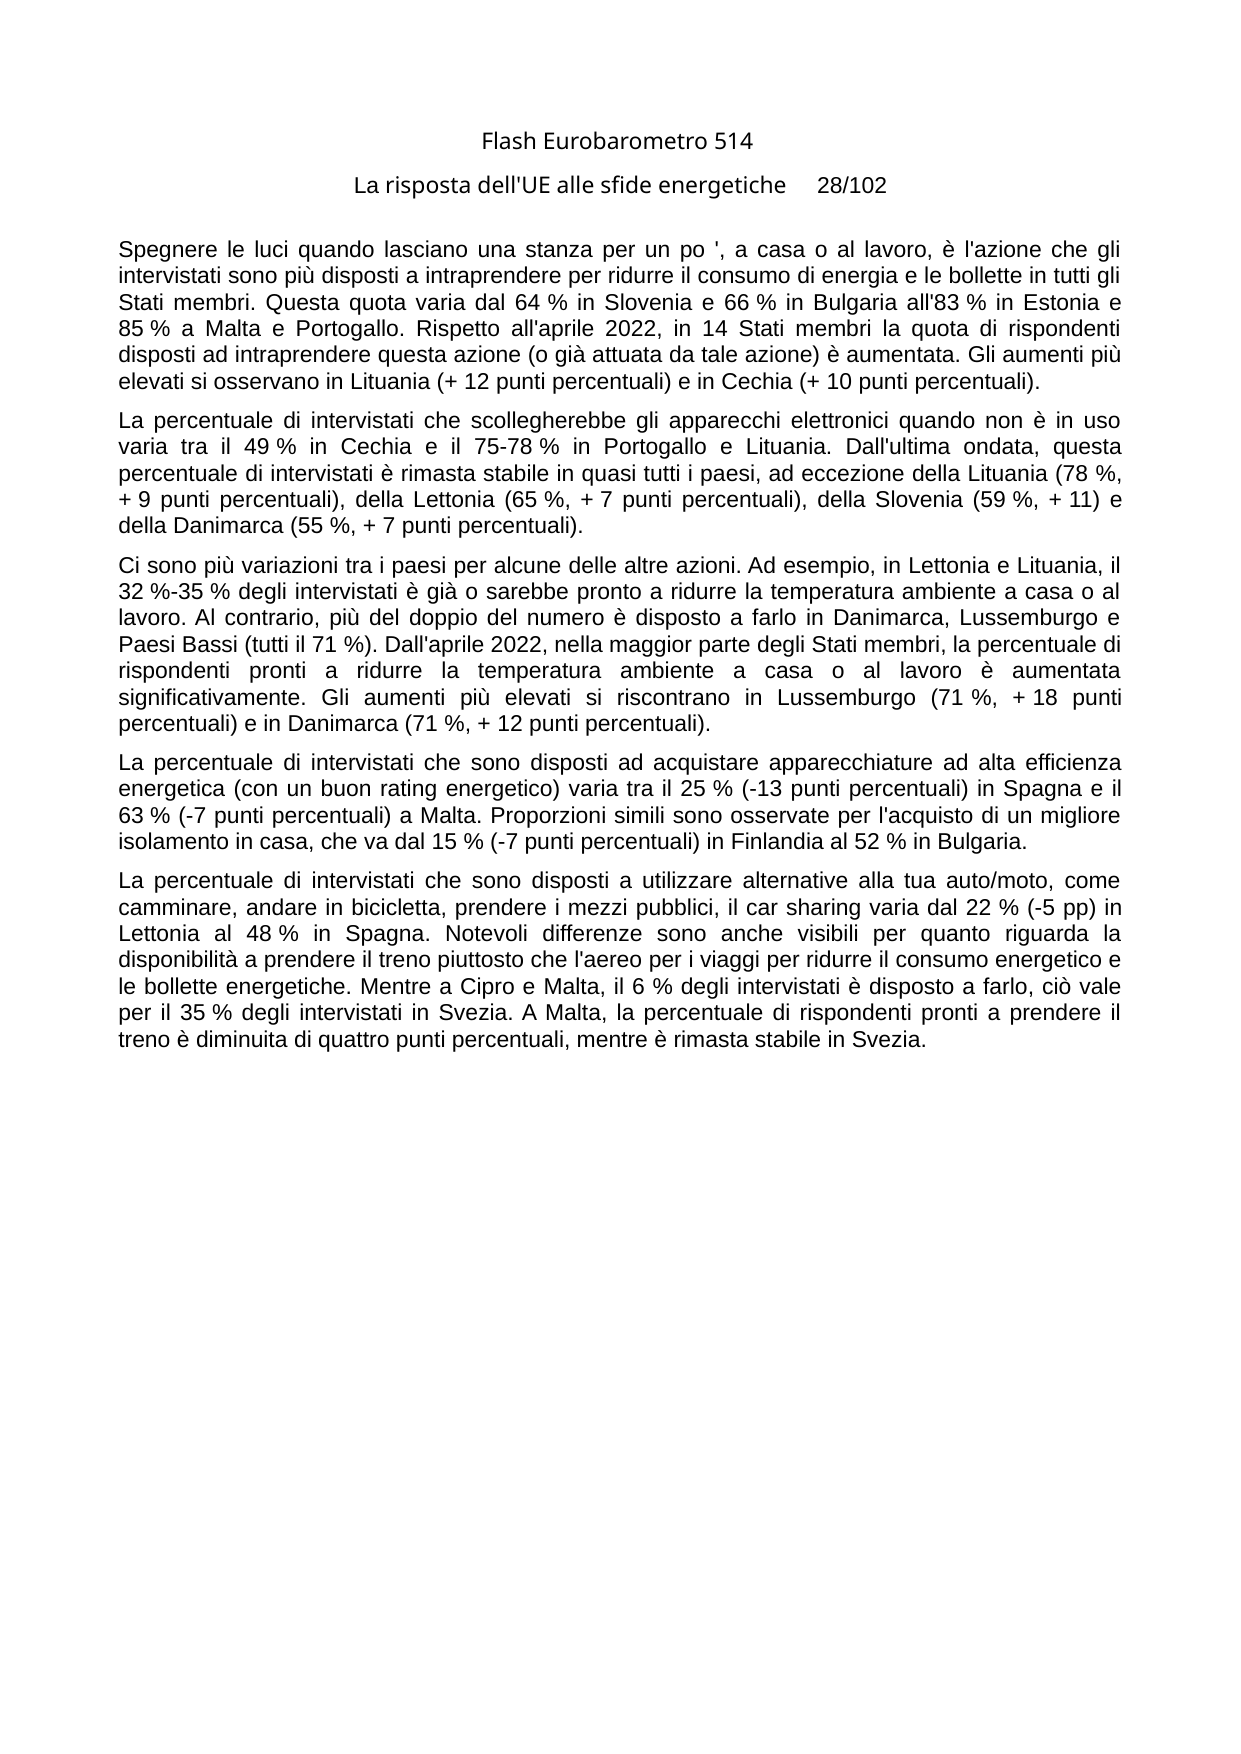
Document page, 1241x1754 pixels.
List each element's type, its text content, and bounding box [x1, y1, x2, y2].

text Ci sono più variazioni tra i paesi per alcune delle altre azioni. Ad esempio, in Lettonia e Lituania, il 32 %-35 % degli intervistati è già o sarebbe pronto a ridurre la temperatura ambiente a casa o al lavoro. Al contrario, più del doppio del numero è disposto a farlo in Danimarca, Lussemburgo e Paesi Bassi (tutti il 71 %). Dall'aprile 2022, nella maggior parte degli Stati membri, la percentuale di rispondenti pronti a ridurre la temperatura ambiente a casa o al lavoro è aumentata significativamente. Gli aumenti più elevati si riscontrano in Lussemburgo (71 %, + 18 punti percentuali) e in Danimarca (71 %, + 12 punti percentuali). [118, 552, 1122, 736]
text Spegnere le luci quando lasciano una stanza per un po ', a casa o al lavoro, è l'azione che gli intervistati sono più disposti a intraprendere per ridurre il consumo di energia e le bollette in tutti gli Stati membri. Questa quota varia dal 64 % in Slovenia e 66 % in Bulgaria all'83 % in Estonia e 85 % a Malta e Portogallo. Rispetto all'aprile 2022, in 14 Stati membri la quota di rispondenti disposti ad intraprendere questa azione (o già attuata da tale azione) è aumentata. Gli aumenti più elevati si osservano in Lituania (+ 12 punti percentuali) e in Cechia (+ 10 punti percentuali). [118, 236, 1122, 394]
text La percentuale di intervistati che sono disposti a utilizzare alternative alla tua auto/moto, come camminare, andare in bicicletta, prendere i mezzi pubblici, il car sharing varia dal 22 % (-5 pp) in Lettonia al 48 % in Spagna. Notevoli differenze sono anche visibili per quanto riguarda la disponibilità a prendere il treno piuttosto che l'aereo per i viaggi per ridurre il consumo energetico e le bollette energetiche. Mentre a Cipro e Malta, il 6 % degli intervistati è disposto a farlo, ciò vale per il 35 % degli intervistati in Svezia. A Malta, la percentuale di rispondenti pronti a prendere il treno è diminuita di quattro punti percentuali, mentre è rimasta stabile in Svezia. [118, 867, 1122, 1052]
text La percentuale di intervistati che sono disposti ad acquistare apparecchiature ad alta efficienza energetica (con un buon rating energetico) varia tra il 25 % (-13 punti percentuali) in Spagna e il 63 % (-7 punti percentuali) a Malta. Proporzioni simili sono osservate per l'acquisto di un migliore isolamento in casa, che va dal 15 % (-7 punti percentuali) in Finlandia al 52 % in Bulgaria. [118, 749, 1122, 854]
text La percentuale di intervistati che scollegherebbe gli apparecchi elettronici quando non è in uso varia tra il 49 % in Cechia e il 75-78 % in Portogallo e Lituania. Dall'ultima ondata, questa percentuale di intervistati è rimasta stabile in quasi tutti i paesi, ad eccezione della Lituania (78 %, + 9 punti percentuali), della Lettonia (65 %, + 7 punti percentuali), della Slovenia (59 %, + 11) e della Danimarca (55 %, + 7 punti percentuali). [118, 407, 1122, 539]
